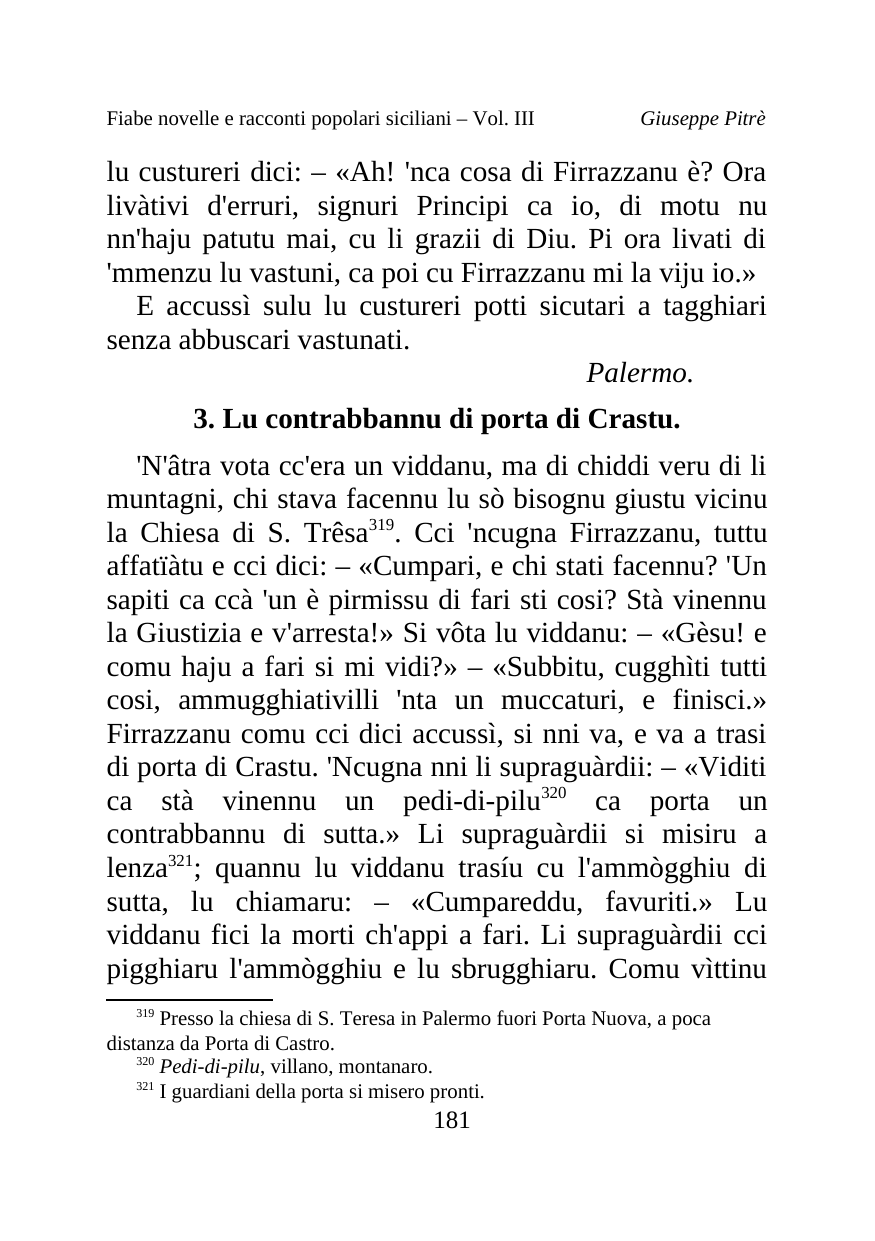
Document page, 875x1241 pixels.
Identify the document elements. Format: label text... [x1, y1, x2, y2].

subtitle 3. Lu contrabbannu di porta di Crastu. [106, 402, 768, 435]
text Palermo. [106, 356, 768, 389]
text I guardiani della porta si misero pronti. [106, 1078, 768, 1103]
text lu custureri dici: – «Ah! 'nca cosa di Firrazzanu è? Ora livàtivi d'erruri, signuri Principi ca io, di motu nu nn'haju patutu mai, cu li grazii di Diu. Pi ora livati di 'mmenzu lu vastuni, ca poi cu Firrazzanu mi la viju io.» [106, 154, 768, 288]
text E accussì sulu lu custureri potti sicutari a tagghiari senza abbuscari vastunati. [106, 288, 768, 356]
text Pedi-di-pilu, villano, montanaro. [106, 1054, 768, 1078]
text Presso la chiesa di S. Teresa in Palermo fuori Porta Nuova, a poca distanza da Porta di Castro. [106, 1006, 768, 1054]
text 'N'âtra vota cc'era un viddanu, ma di chiddi veru di li muntagni, chi stava facennu lu sò bisognu giustu vicinu la Chiesa di S. Trêsa. Cci 'ncugna Firrazzanu, tuttu affatïàtu e cci dici: – «Cumpari, e chi stati facennu? 'Un sapiti ca ccà 'un è pirmissu di fari sti cosi? Stà vinennu la Giustizia e v'arresta!» Si vôta lu viddanu: – «Gèsu! e comu haju a fari si mi vidi?» – «Subbitu, cugghìti tutti cosi, ammugghiativilli 'nta un muccaturi, e finisci.» Firrazzanu comu cci dici accussì, si nni va, e va a trasi di porta di Crastu. 'Ncugna nni li supraguàrdii: – «Viditi ca stà vinennu un pedi-di-pilu ca porta un contrabbannu di sutta.» Li supraguàrdii si misiru a lenza; quannu lu viddanu trasíu cu l'ammògghiu di sutta, lu chiamaru: – «Cumpareddu, favuriti.» Lu viddanu fici la morti ch'appi a fari. Li supraguàrdii cci pigghiaru l'ammògghiu e lu sbrugghiaru. Comu vìttinu [106, 448, 768, 984]
